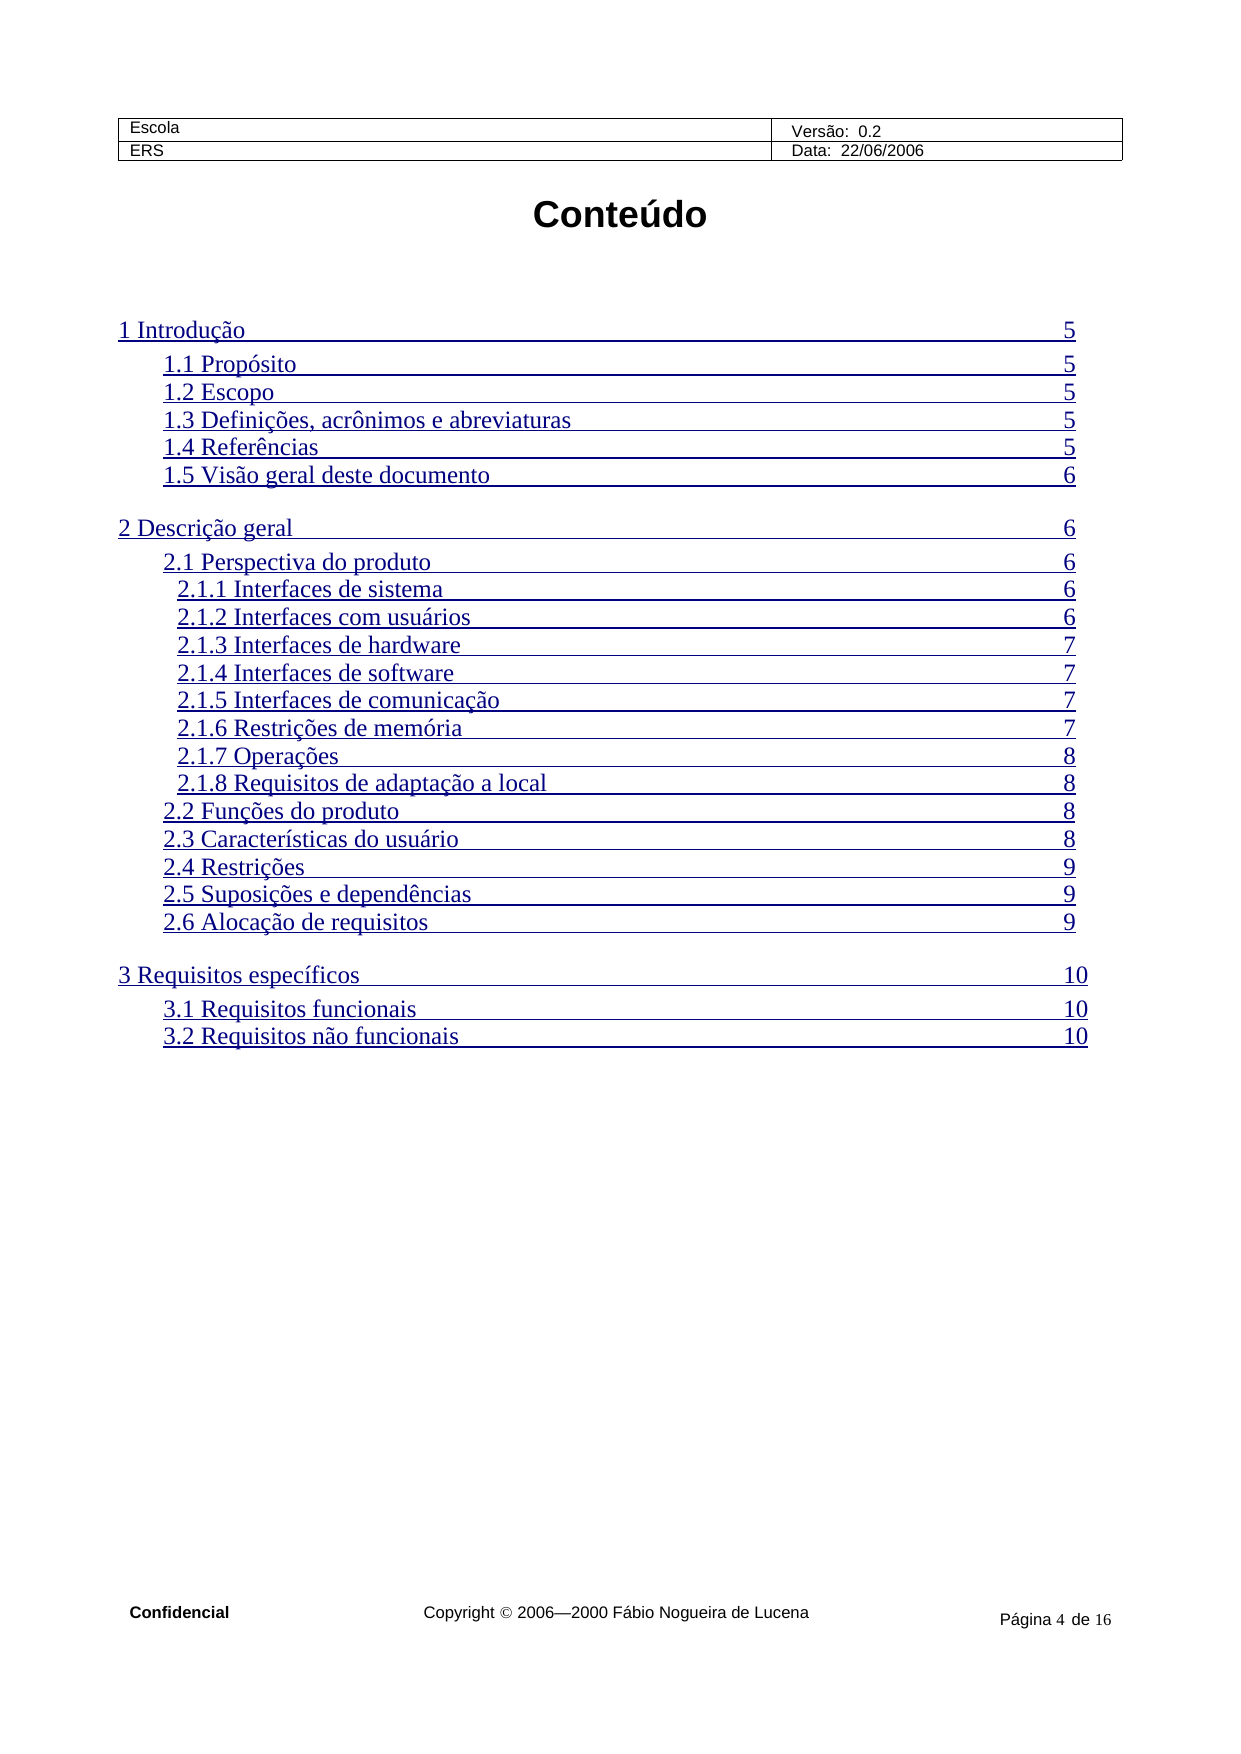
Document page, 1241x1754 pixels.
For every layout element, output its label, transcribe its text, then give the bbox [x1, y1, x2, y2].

text 2.5 Suposições e dependências 9 [163, 880, 1122, 908]
text 2.1.6 Restrições de memória 7 [177, 714, 1122, 742]
text 1.2 Escopo 5 [163, 378, 1122, 406]
text 3.1 Requisitos funcionais 10 [163, 995, 1122, 1022]
text 3 Requisitos específicos 10 [118, 961, 1122, 988]
text 2.1 Perspectiva do produto 6 [163, 548, 1122, 576]
text 1.3 Definições, acrônimos e abreviaturas 5 [163, 406, 1122, 433]
text 2.4 Restrições 9 [163, 853, 1122, 880]
text 2.1.1 Interfaces de sistema 6 [177, 576, 1122, 603]
text 2 Descrição geral 6 [118, 514, 1122, 542]
text 2.2 Funções do produto 8 [163, 797, 1122, 825]
text Conteúdo [118, 194, 1122, 236]
text 3.2 Requisitos não funcionais 10 [163, 1022, 1122, 1050]
text 2.3 Características do usuário 8 [163, 825, 1122, 853]
text 2.1.2 Interfaces com usuários 6 [177, 603, 1122, 631]
text 1.1 Propósito 5 [163, 350, 1122, 378]
text 1 Introdução 5 [118, 316, 1122, 344]
text 2.1.5 Interfaces de comunicação 7 [177, 686, 1122, 714]
text 2.1.4 Interfaces de software 7 [177, 659, 1122, 686]
text 2.1.8 Requisitos de adaptação a local 8 [177, 769, 1122, 797]
text 1.4 Referências 5 [163, 433, 1122, 461]
text 2.6 Alocação de requisitos 9 [163, 908, 1122, 936]
text 2.1.3 Interfaces de hardware 7 [177, 631, 1122, 659]
text 2.1.7 Operações 8 [177, 742, 1122, 769]
text 1.5 Visão geral deste documento 6 [163, 461, 1122, 489]
